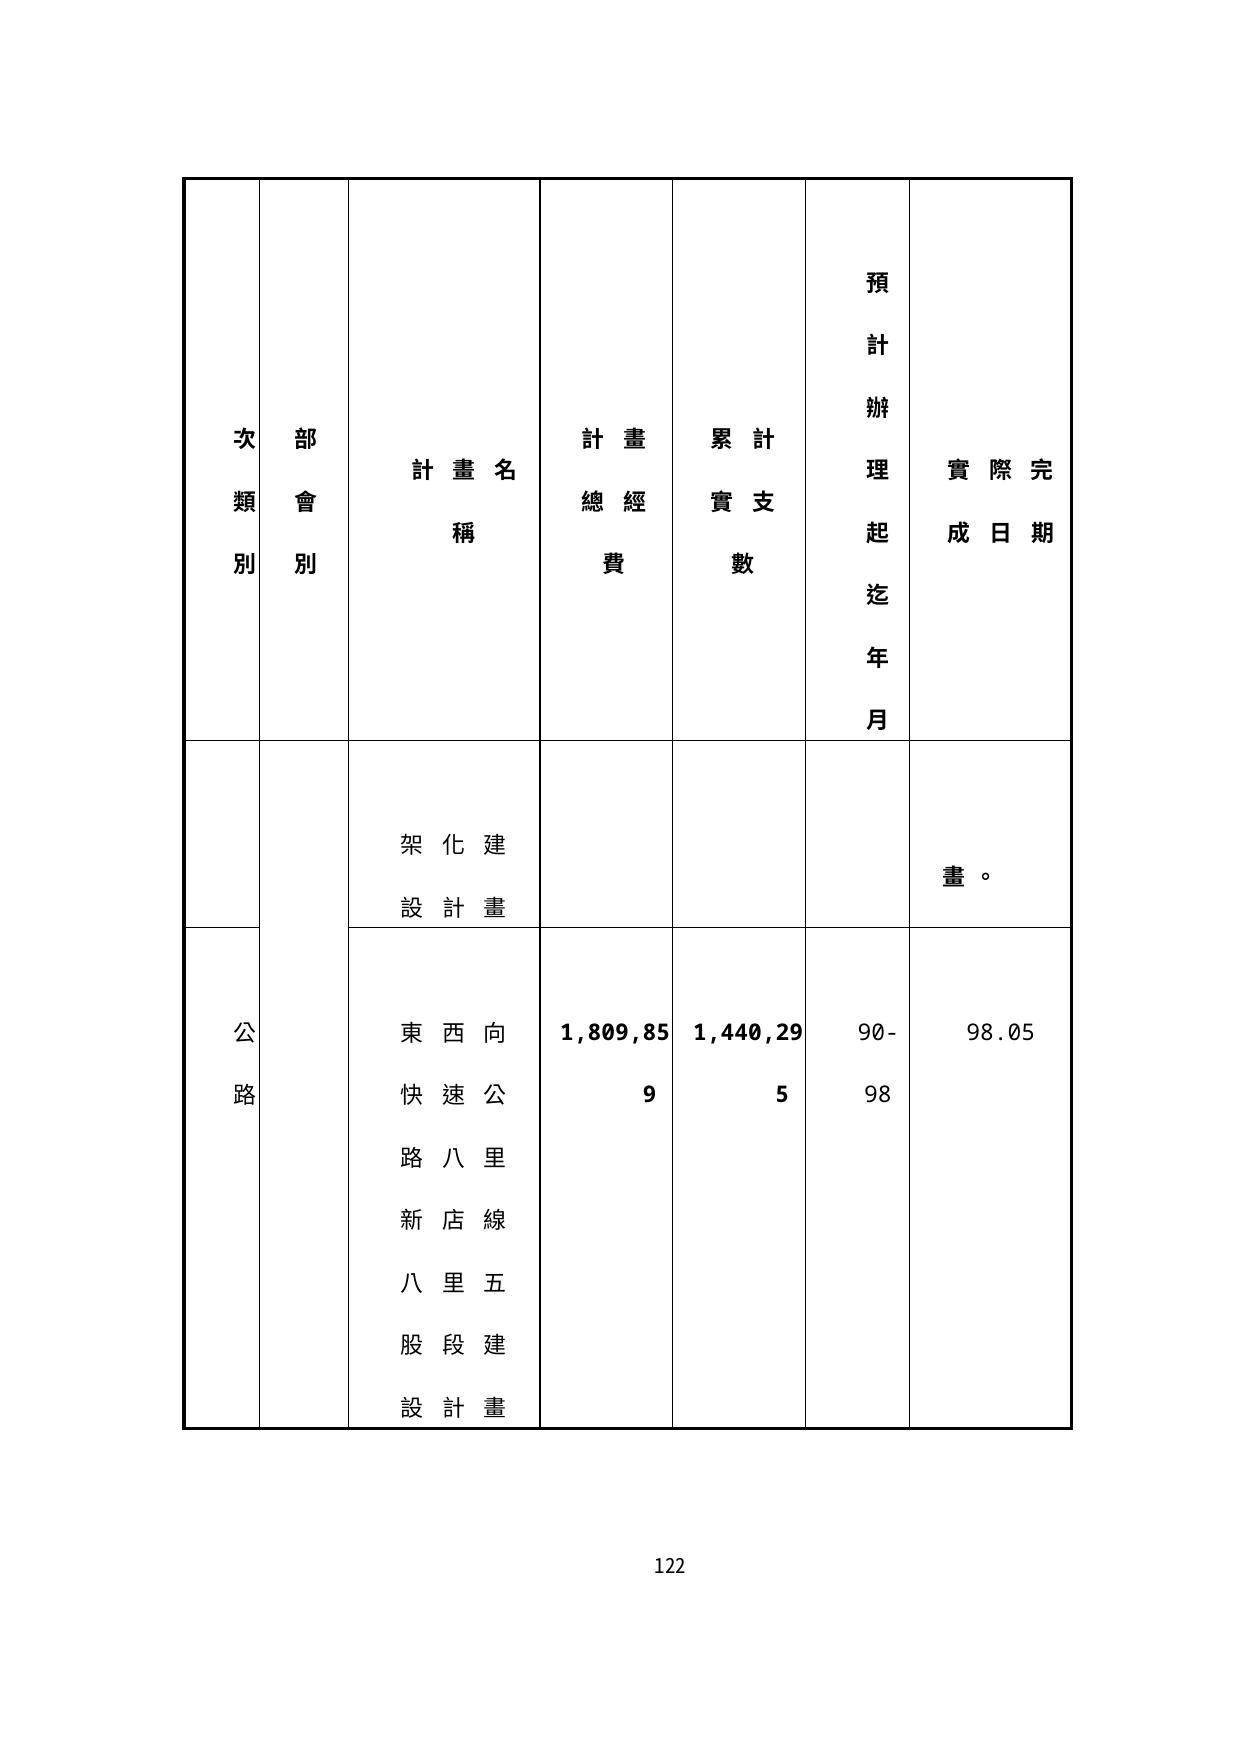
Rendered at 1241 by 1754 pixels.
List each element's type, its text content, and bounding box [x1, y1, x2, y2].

table_cell [673, 741, 805, 927]
table_header 次類別 [186, 180, 259, 740]
table_cell 畫。 [910, 741, 1070, 927]
table_header 部會別 [260, 180, 348, 740]
table_cell 架化建設計畫 [349, 741, 539, 927]
table_cell 98.05 [910, 928, 1070, 1427]
table_cell [806, 741, 909, 927]
table_header 預計辦理 起迄年月 [806, 180, 909, 740]
table_header 累計實支數 [673, 180, 805, 740]
table_cell 公路 [186, 928, 259, 1427]
table_cell [260, 741, 348, 1427]
table_header 實際完成日期 [910, 180, 1070, 740]
table_cell [186, 741, 259, 927]
table_cell 1,440,295 [673, 928, 805, 1427]
table_header 計畫總經費 [541, 180, 672, 740]
table_cell 東西向快速公路八里新店線八里五股段建設計畫 [349, 928, 539, 1427]
table_cell 90-98 [806, 928, 909, 1427]
table_cell 1,809,859 [541, 928, 672, 1427]
table_header 計畫名稱 [349, 180, 539, 740]
table_cell [541, 741, 672, 927]
